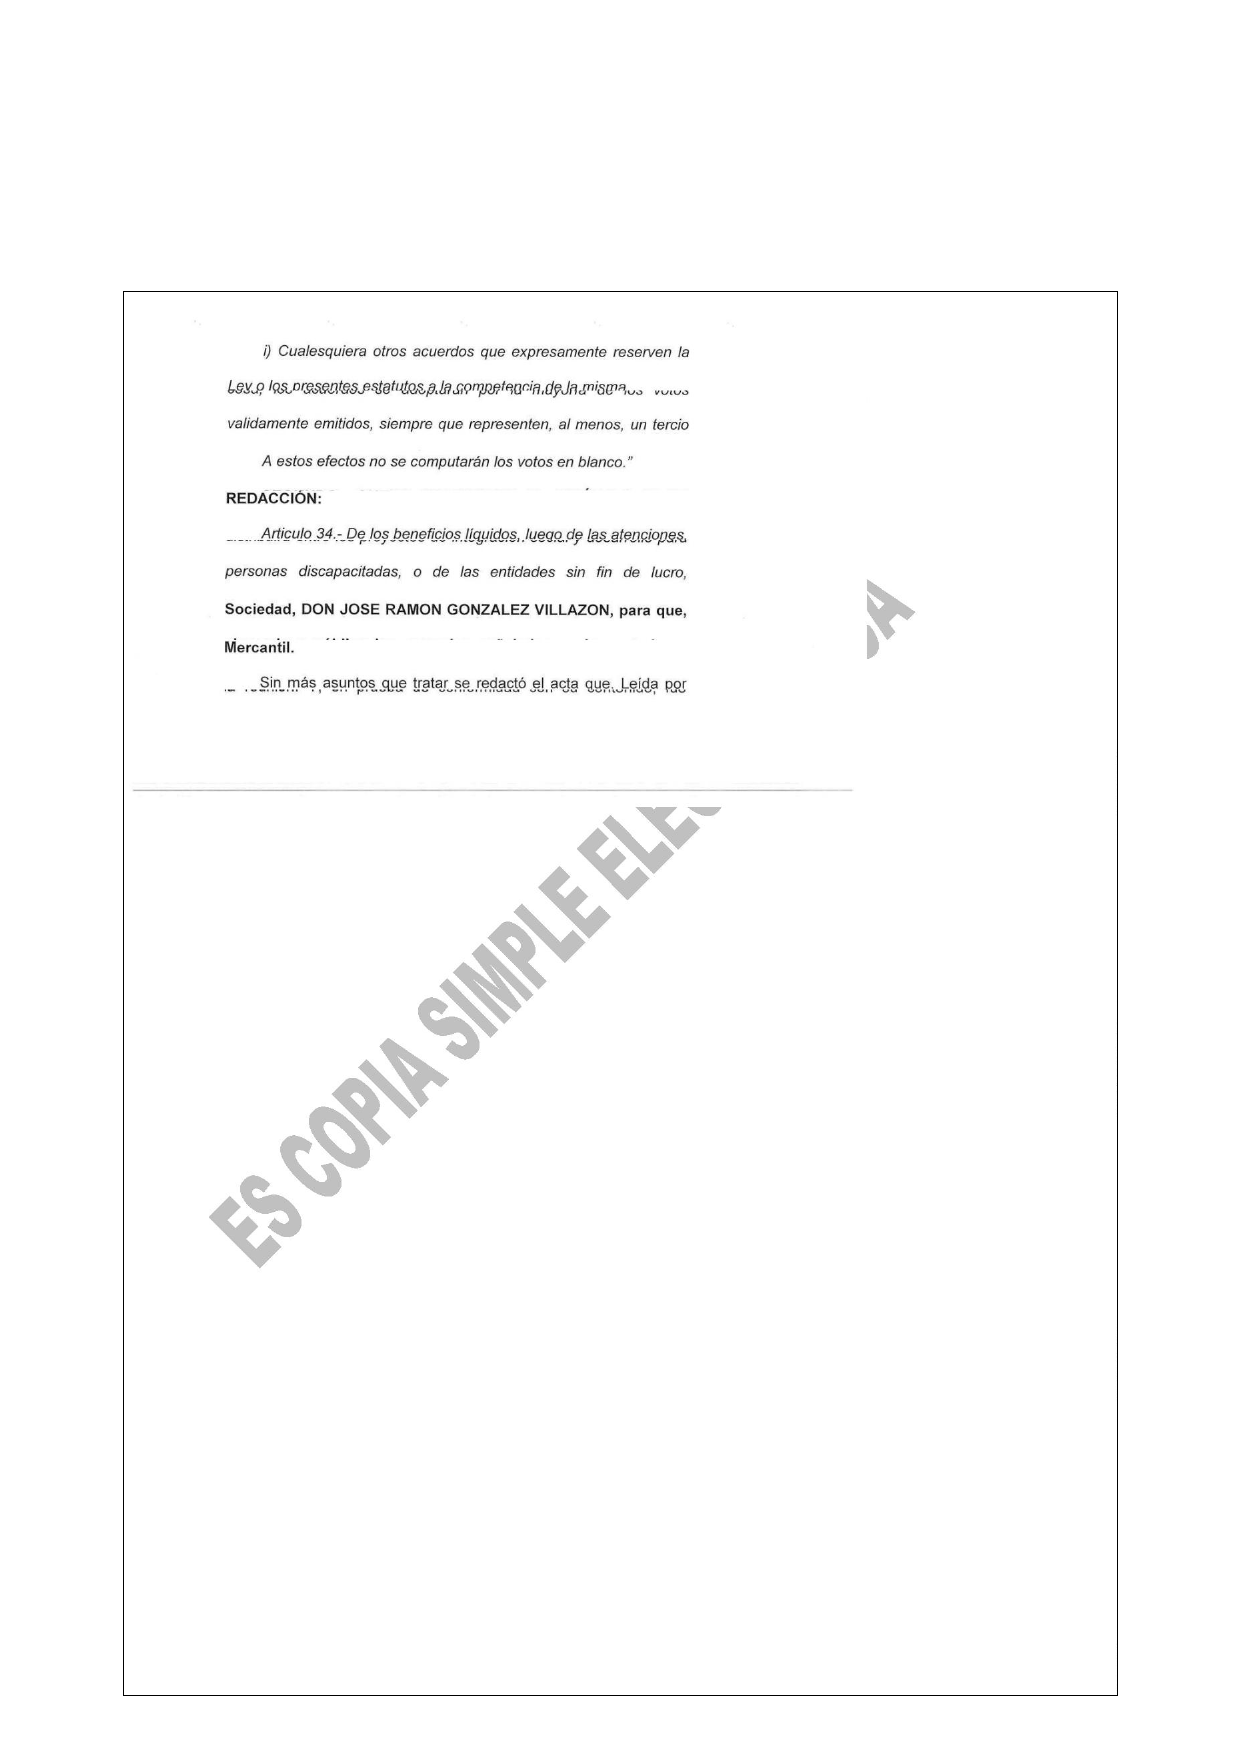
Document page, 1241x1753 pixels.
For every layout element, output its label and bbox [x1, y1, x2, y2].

picture [124, 292, 1117, 1695]
